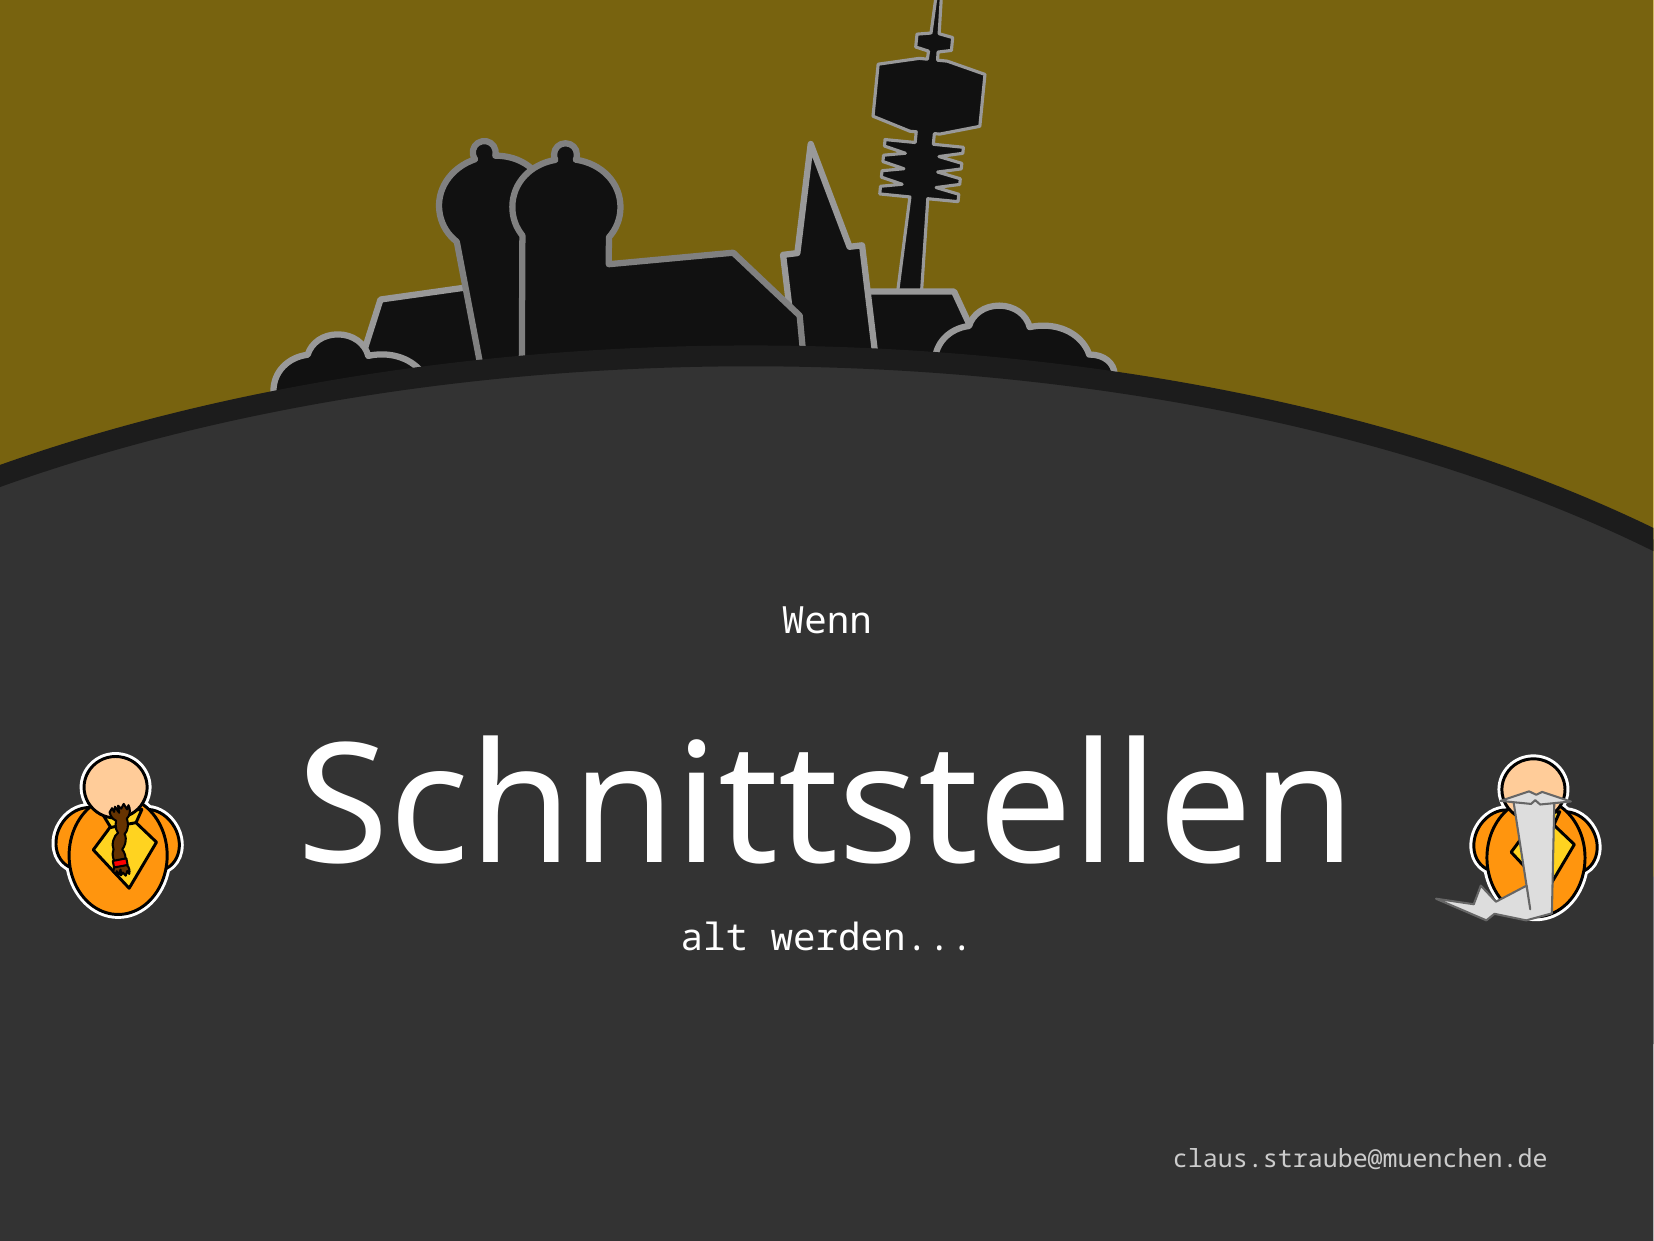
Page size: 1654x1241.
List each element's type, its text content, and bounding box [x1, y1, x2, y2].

text_box Wenn Schnittstellen alt werden... [82, 297, 1571, 1241]
text_box claus.straube@muenchen.de [1158, 1126, 1574, 1183]
text_box [0, 0, 1654, 1241]
